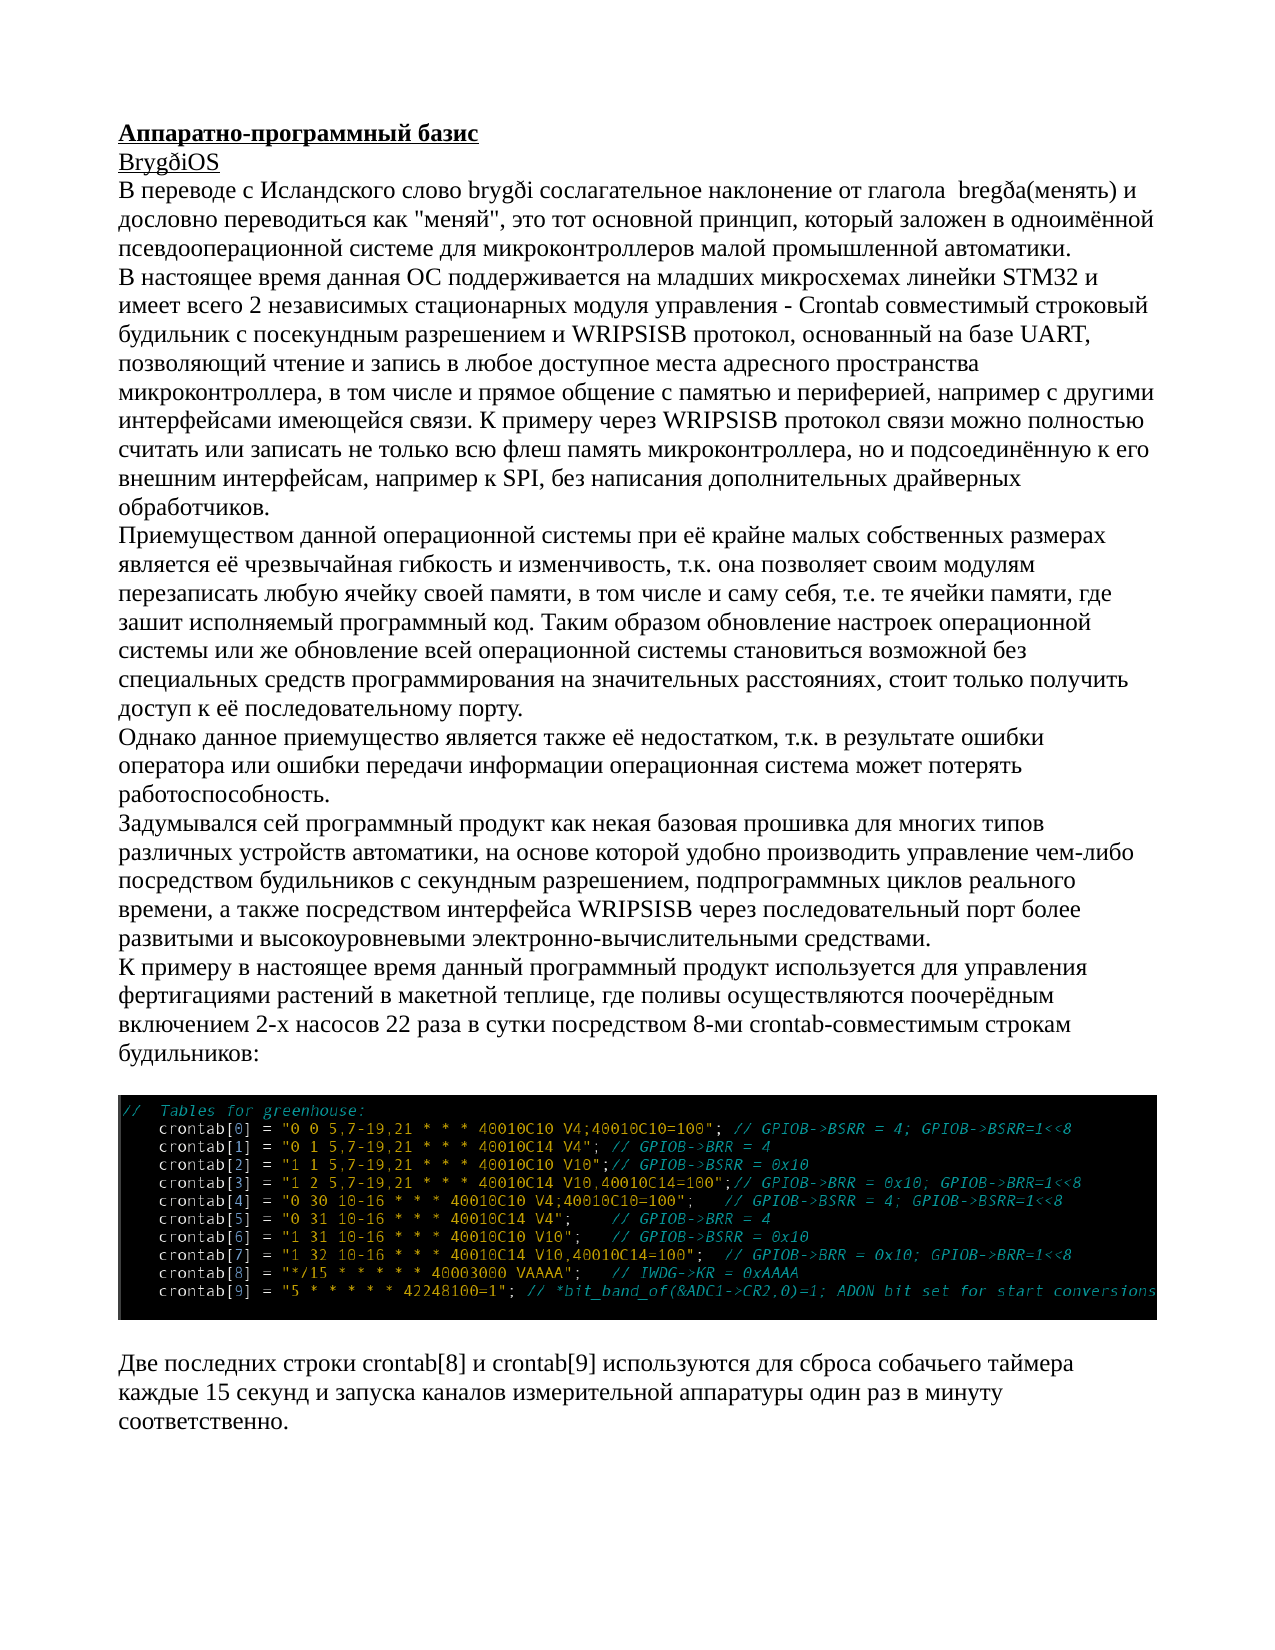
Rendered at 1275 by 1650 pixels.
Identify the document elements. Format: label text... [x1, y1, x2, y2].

text Аппаратно-программный базис [118, 118, 1157, 147]
text BrygðiOS [118, 147, 1157, 176]
text Задумывался сей программный продукт как некая базовая прошивка для многих типов различных устройств автоматики, на основе которой удобно производить управление чем-либо посредством будильников с секундным разрешением, подпрограммных циклов реального времени, а также посредством интерфейса WRIPSISB через последовательный порт более развитыми и высокоуровневыми электронно-вычислительными средствами. [118, 808, 1157, 952]
text В переводе с Исландского слово brygði сослагательное наклонение от глагола bregða(менять) и дословно переводиться как "меняй", это тот основной принцип, который заложен в одноимённой псевдооперационной системе для микроконтроллеров малой промышленной автоматики. [118, 176, 1157, 262]
picture [118, 1095, 1157, 1320]
text В настоящее время данная ОС поддерживается на младших микросхемах линейки STM32 и имеет всего 2 независимых стационарных модуля управления - Crontab совместимый строковый будильник с посекундным разрешением и WRIPSISB протокол, основанный на базе UART, позволяющий чтение и запись в любое доступное места адресного пространства микроконтроллера, в том числе и прямое общение с памятью и периферией, например с другими интерфейсами имеющейся связи. К примеру через WRIPSISB протокол связи можно полностью считать или записать не только всю флеш память микроконтроллера, но и подсоединённую к его внешним интерфейсам, например к SPI, без написания дополнительных драйверных обработчиков. [118, 262, 1157, 521]
text Две последних строки crontab[8] и crontab[9] используются для сброса собачьего таймера каждые 15 секунд и запуска каналов измерительной аппаратуры один раз в минуту соответственно. [118, 1348, 1157, 1434]
text Однако данное приемущество является также её недостатком, т.к. в результате ошибки оператора или ошибки передачи информации операционная система может потерять работоспособность. [118, 722, 1157, 808]
text К примеру в настоящее время данный программный продукт используется для управления фертигациями растений в макетной теплице, где поливы осуществляются поочерёдным включением 2-х насосов 22 раза в сутки посредством 8-ми crontab-совместимым строкам будильников: [118, 952, 1157, 1067]
text Приемуществом данной операционной системы при её крайне малых собственных размерах является её чрезвычайная гибкость и изменчивость, т.к. она позволяет своим модулям перезаписать любую ячейку своей памяти, в том числе и саму себя, т.е. те ячейки памяти, где зашит исполняемый программный код. Таким образом обновление настроек операционной системы или же обновление всей операционной системы становиться возможной без специальных средств программирования на значительных расстояниях, стоит только получить доступ к её последовательному порту. [118, 521, 1157, 722]
